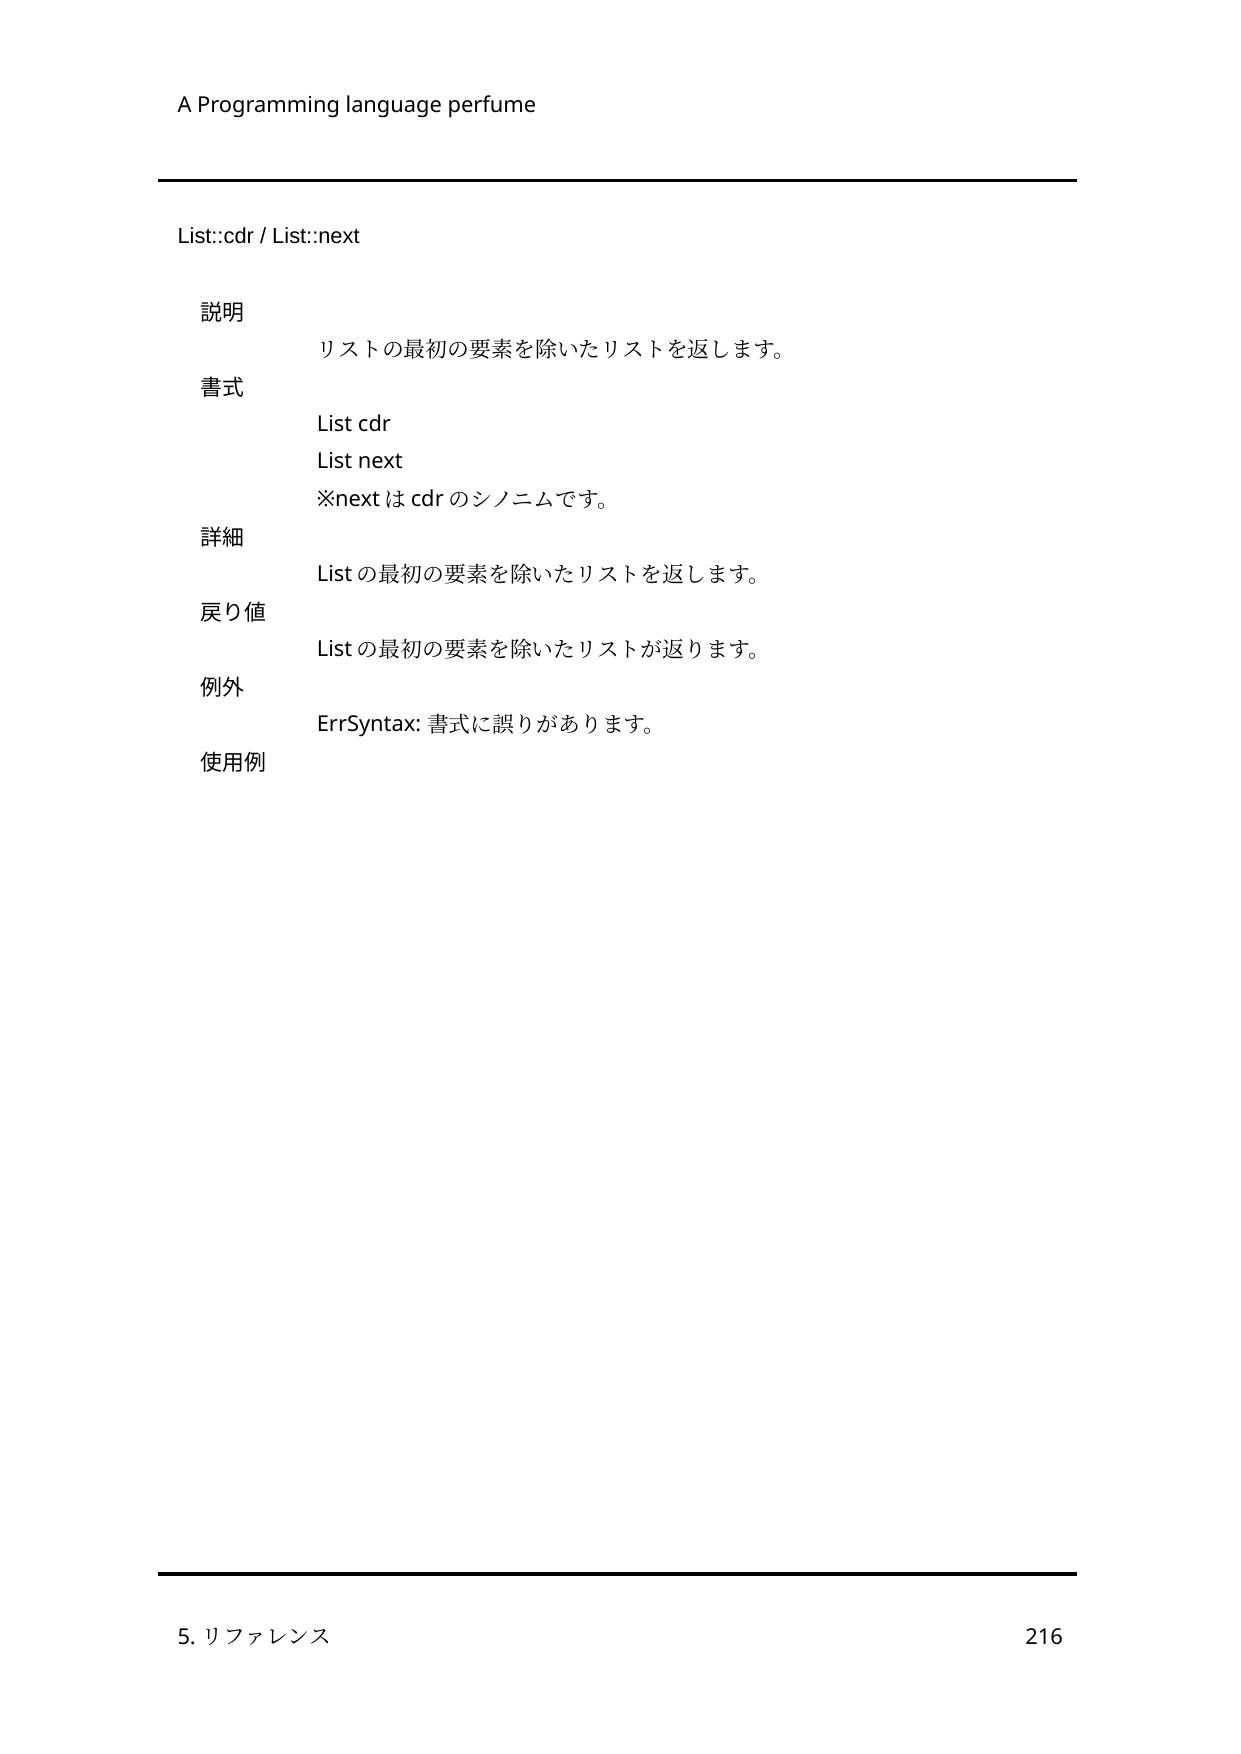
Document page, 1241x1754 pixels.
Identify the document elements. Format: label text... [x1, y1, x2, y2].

subtitle List::cdr / List::next [177, 217, 1063, 254]
table_cell [317, 742, 1063, 817]
table_cell 詳細 [200, 517, 317, 592]
table_cell Listの最初の要素を除いたリストが返ります。 [317, 592, 1063, 667]
table_header リストの最初の要素を除いたリストを返します。 [317, 292, 1063, 367]
table_header 説明 [200, 292, 317, 367]
table_cell ErrSyntax: 書式に誤りがあります。 [317, 667, 1063, 742]
table_cell 例外 [200, 667, 317, 742]
table_cell Listの最初の要素を除いたリストを返します。 [317, 517, 1063, 592]
table_cell 使用例 [200, 742, 317, 817]
table_cell List cdr List next ※nextはcdrのシノニムです。 [317, 367, 1063, 517]
table_cell 戻り値 [200, 592, 317, 667]
table_cell 書式 [200, 367, 317, 517]
